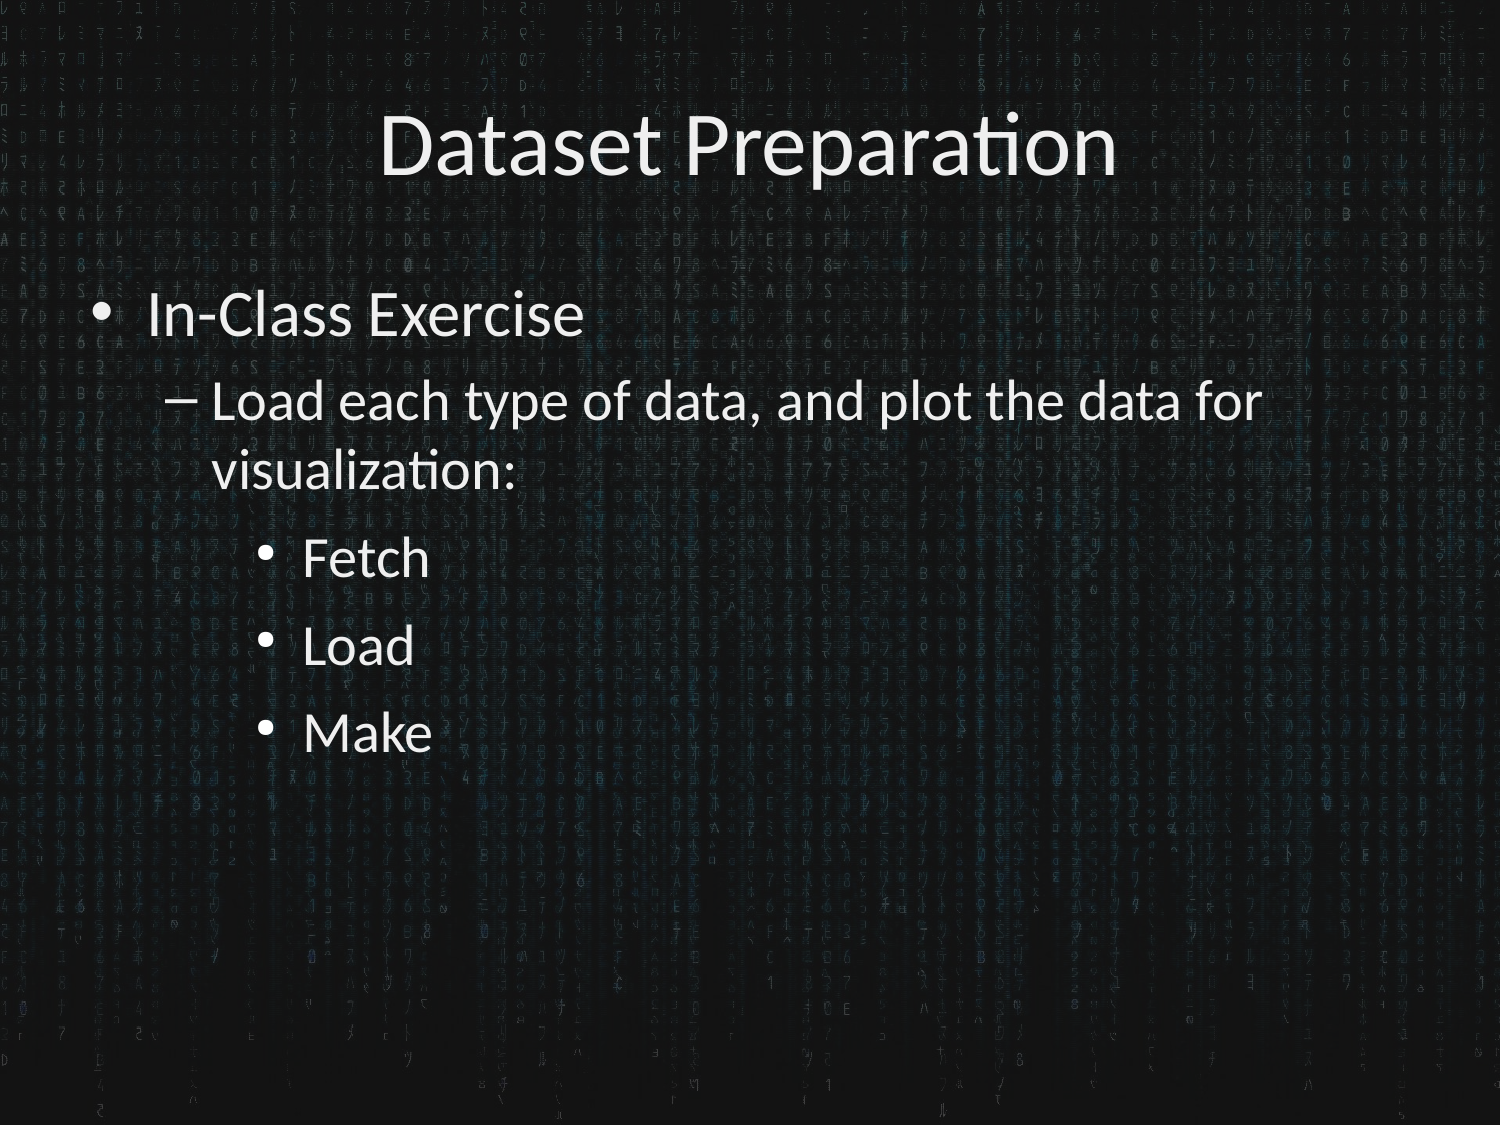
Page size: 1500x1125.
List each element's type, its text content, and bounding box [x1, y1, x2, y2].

title Dataset Preparation [75, 45, 1425, 233]
text_box [0, 0, 1500, 1125]
list In-Class Exercise Load each type of data, and plot the data for visualization: Fetch Load Make [75, 262, 1425, 1005]
